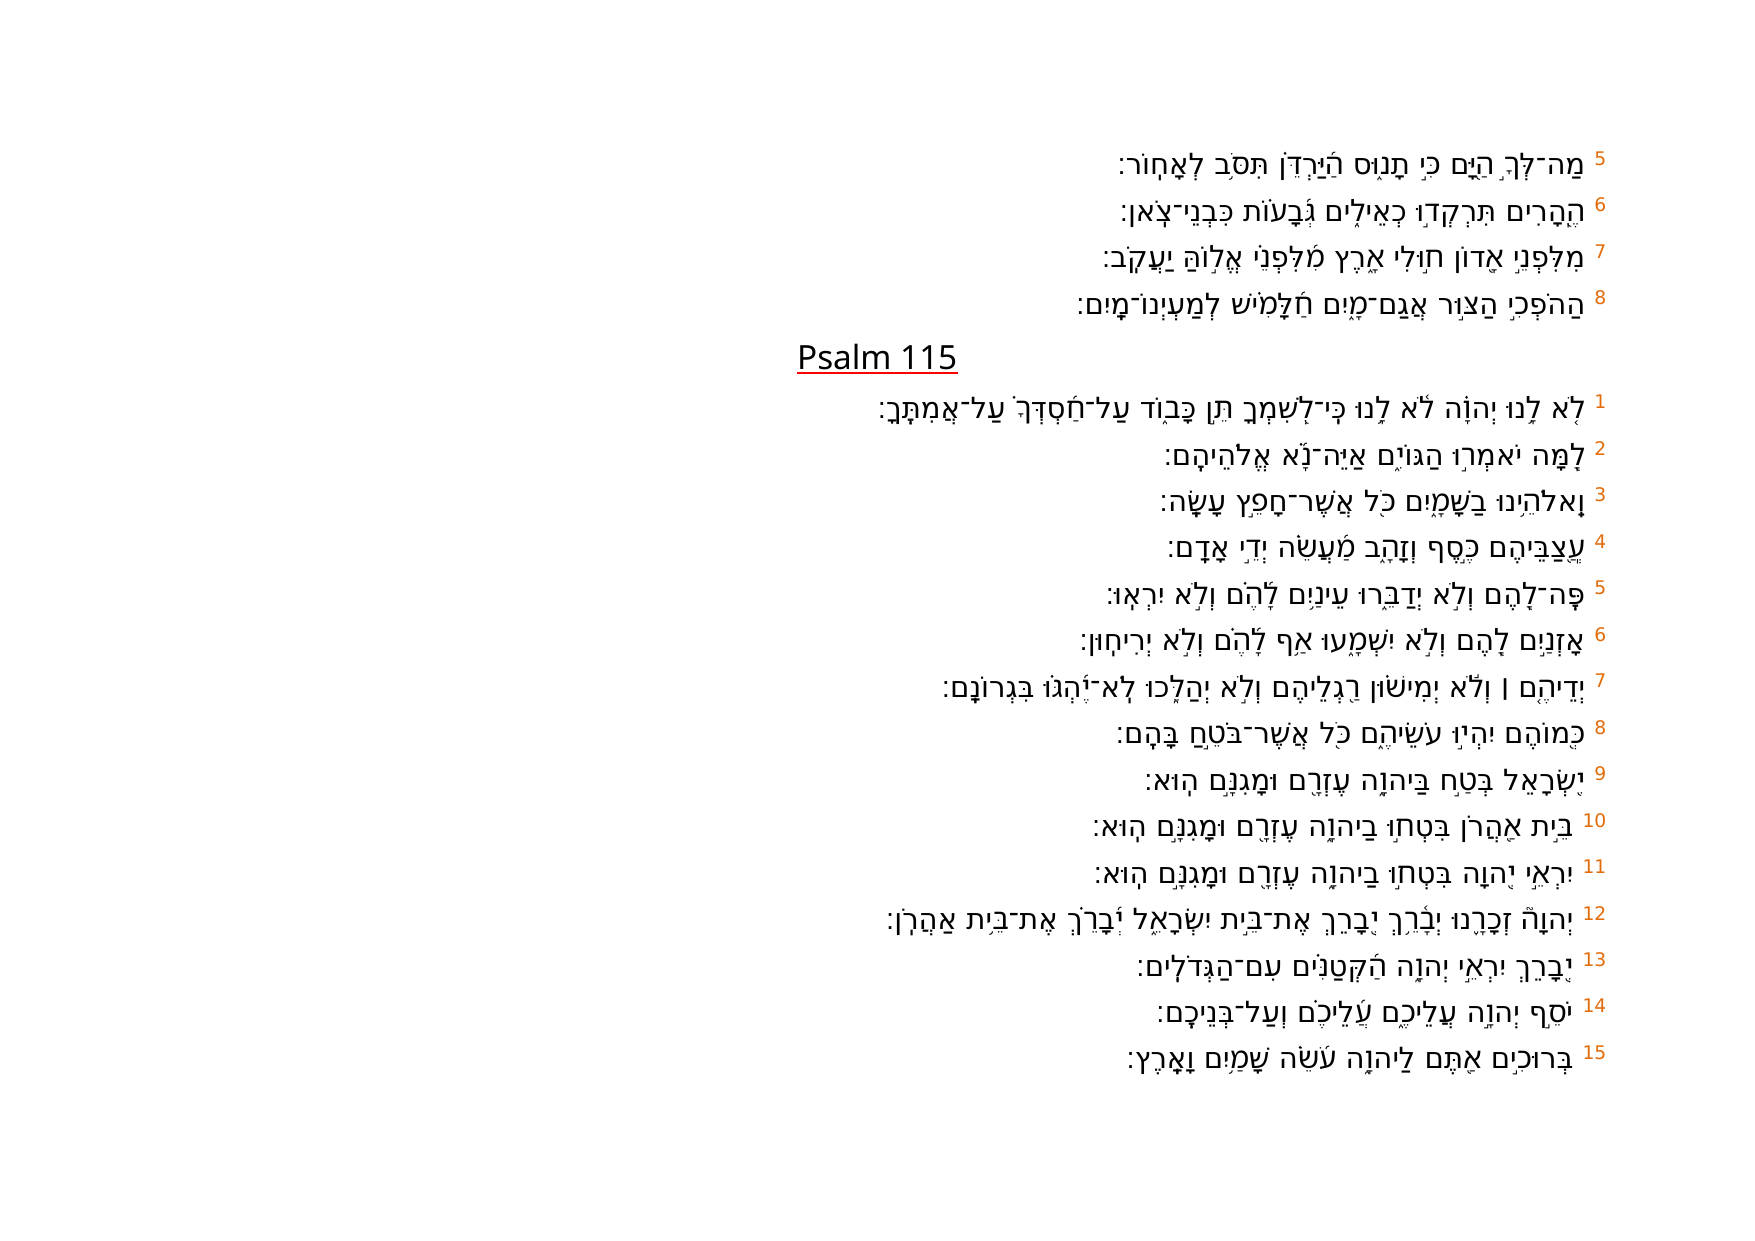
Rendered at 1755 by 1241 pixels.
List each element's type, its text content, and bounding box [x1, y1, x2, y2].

text 2 לָ֭מָּה יֹאמְר֣וּ הַגּוֹיִ֑ם אַיֵּה־נָ֝֗א אֱלֹהֵיהֶֽם׃ ‬‬‬‬ [148, 438, 1606, 472]
text 7 יְדֵיהֶ֤ם ׀ וְלֹ֬א יְמִישׁ֗וּן רַ֭גְלֵיהֶם וְלֹ֣א יְהַלֵּ֑כוּ לֹֽא־יֶ֝הְגּ֗וּ בִּגְרוֹנָֽם׃ ‬‬‬‬ [148, 670, 1606, 704]
text 13 יְ֭בָרֵךְ יִרְאֵ֣י יְהוָ֑ה הַ֝קְּטַנִּ֗ים עִם־הַגְּדֹלִֽים׃ ‬‬‬‬ [148, 949, 1606, 983]
text 12 יְהוָה֮ זְכָרָ֢נוּ יְבָ֫רֵ֥ךְ יְ֭בָרֵךְ אֶת־בֵּ֣ית יִשְׂרָאֵ֑ל יְ֝בָרֵ֗ךְ אֶת־בֵּ֥ית אַהֲרֹֽן׃ ‬‬‬‬ [148, 902, 1606, 936]
text 10 בֵּ֣ית אַ֭הֲרֹן בִּטְח֣וּ בַיהוָ֑ה עֶזְרָ֖ם וּמָגִנָּ֣ם הֽוּא׃ ‬‬‬‬ [148, 809, 1606, 843]
text 11 יִרְאֵ֣י יְ֭הוָה בִּטְח֣וּ בַיהוָ֑ה עֶזְרָ֖ם וּמָגִנָּ֣ם הֽוּא׃ ‬‬‬‬ [148, 856, 1606, 890]
text 15 בְּרוּכִ֣ים אַ֭תֶּם לַיהוָ֑ה עֹ֝שֵׂ֗ה שָׁמַ֥יִם וָאָֽרֶץ׃ ‬‬‬‬ [148, 1042, 1606, 1076]
text Psalm 115 [148, 333, 1606, 379]
text 8 כְּ֭מוֹהֶם יִהְי֣וּ עֹשֵׂיהֶ֑ם כֹּ֖ל אֲשֶׁר־בֹּטֵ֣חַ בָּהֶֽם׃ ‬‬‬‬ [148, 717, 1606, 751]
text 5 פֶּֽה־לָ֭הֶם וְלֹ֣א יְדַבֵּ֑רוּ עֵינַ֥יִם לָ֝הֶ֗ם וְלֹ֣א יִרְאֽוּ׃ ‬‬‬‬ [148, 577, 1606, 611]
text 6 הֶֽ֭הָרִים תִּרְקְד֣וּ כְאֵילִ֑ים גְּ֝בָע֗וֹת כִּבְנֵי־צֹֽאן׃ ‬‬‬‬ [148, 194, 1606, 228]
text 9 יִ֭שְׂרָאֵל בְּטַ֣ח בַּיהוָ֑ה עֶזְרָ֖ם וּמָגִנָּ֣ם הֽוּא׃ ‬‬‬‬ [148, 763, 1606, 797]
text 1 לֹ֤א לָ֥נוּ יְהוָ֗ה לֹ֫א לָ֥נוּ כִּֽי־לְ֭שִׁמְךָ תֵּ֣ן כָּב֑וֹד עַל־חַ֝סְדְּךָ֗ עַל־אֲמִתֶּֽךָ׃ [148, 391, 1606, 425]
text 4 עֲ‍ֽ֭צַבֵּיהֶם כֶּ֣סֶף וְזָהָ֑ב מַ֝עֲשֵׂ֗ה יְדֵ֣י אָדָֽם׃ ‬‬‬‬ [148, 531, 1606, 565]
text 5 מַה־לְּךָ֣ הַ֭יָּם כִּ֣י תָנ֑וּס הַ֝יַּרְדֵּ֗ן תִּסֹּ֥ב לְאָחֽוֹר׃ ‬‬‬‬ [148, 148, 1606, 182]
text 3 וֵֽאלֹהֵ֥ינוּ בַשָּׁמָ֑יִם כֹּ֖ל אֲשֶׁר־חָפֵ֣ץ עָשָֽׂה׃ ‬‬‬‬ [148, 484, 1606, 518]
text 6 אָזְנַ֣יִם לָ֭הֶם וְלֹ֣א יִשְׁמָ֑עוּ אַ֥ף לָ֝הֶ֗ם וְלֹ֣א יְרִיחֽוּן׃ ‬‬‬‬ [148, 624, 1606, 658]
text 8 הַהֹפְכִ֣י הַצּ֣וּר אֲגַם־מָ֑יִם חַ֝לָּמִ֗ישׁ לְמַעְיְנוֹ־מָֽיִם׃ ‬‬‬‬ [148, 287, 1606, 321]
text 14 יֹסֵ֣ף יְהוָ֣ה עֲלֵיכֶ֑ם עֲ֝לֵיכֶ֗ם וְעַל־בְּנֵיכֶֽם׃ ‬‬‬‬ [148, 995, 1606, 1029]
text 7 מִלִּפְנֵ֣י אָ֭דוֹן ח֣וּלִי אָ֑רֶץ מִ֝לִּפְנֵ֗י אֱל֣וֹהַּ יַעֲקֹֽב׃ ‬‬‬‬ [148, 241, 1606, 274]
